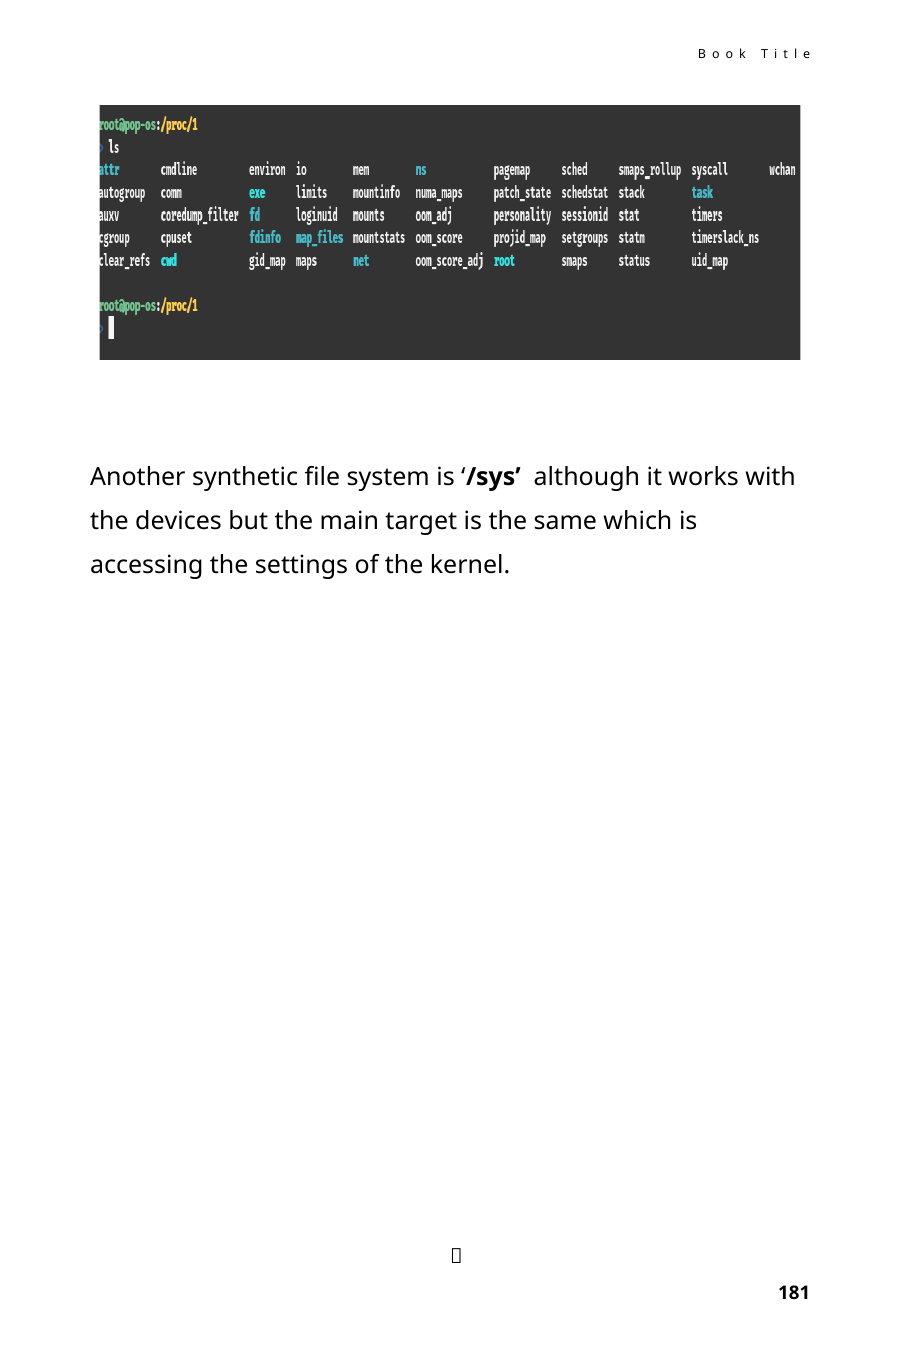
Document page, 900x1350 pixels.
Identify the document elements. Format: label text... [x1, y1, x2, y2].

text Another synthetic file system is ‘/sys’ although it works with the devices but the main target is the same which is accessing the settings of the kernel. [90, 458, 810, 581]
picture [99, 105, 801, 360]
